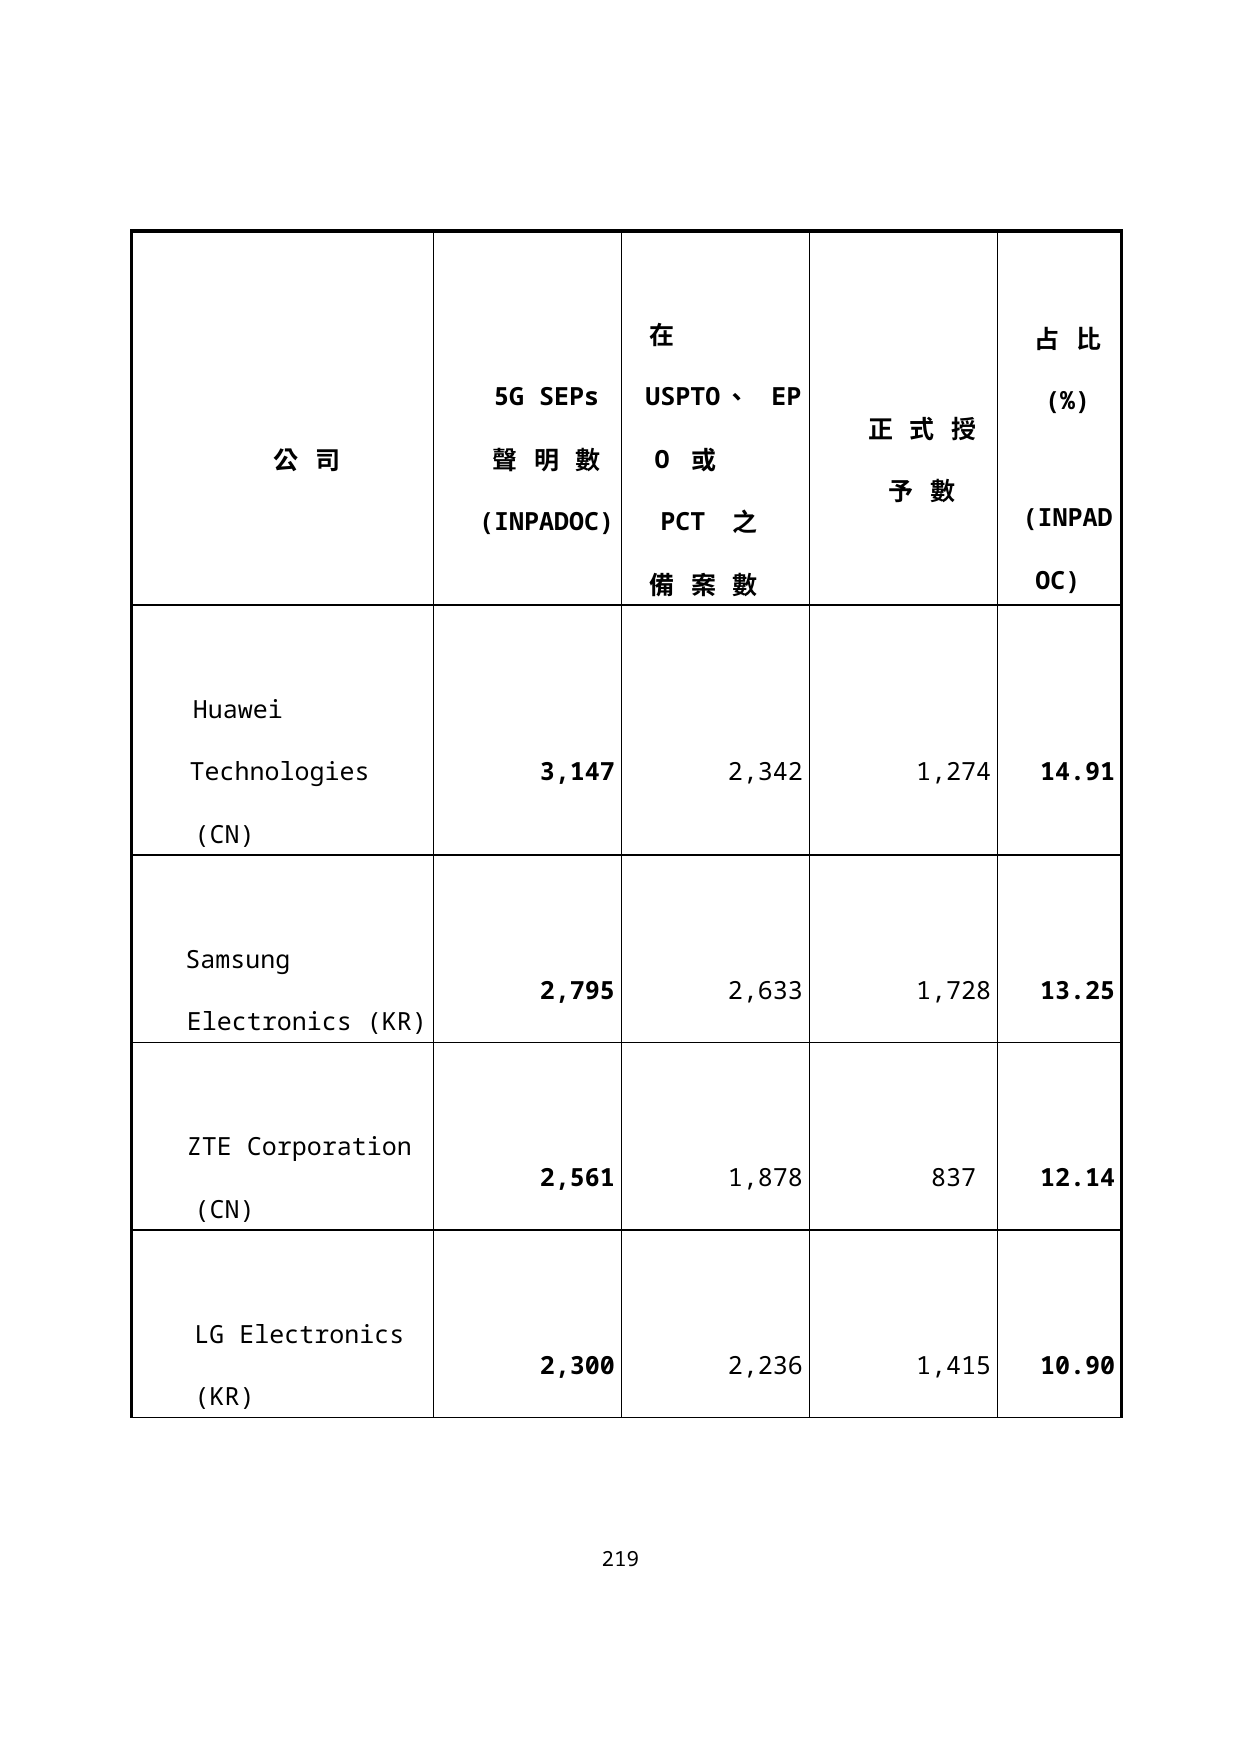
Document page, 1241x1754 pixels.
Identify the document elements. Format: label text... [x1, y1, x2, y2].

table_cell 2,236 [622, 1231, 809, 1417]
table_cell 12.14 [998, 1043, 1120, 1229]
table_header 公司 [133, 233, 433, 604]
table_cell 2,633 [622, 856, 809, 1042]
table_cell 837 [810, 1043, 997, 1229]
table_cell LG Electronics (KR) [133, 1231, 433, 1417]
table_cell 1,415 [810, 1231, 997, 1417]
table_cell 1,274 [810, 606, 997, 854]
table_cell 10.90 [998, 1231, 1120, 1417]
table_cell 1,878 [622, 1043, 809, 1229]
table_cell 14.91 [998, 606, 1120, 854]
table_header 在USPTO、EPO或 PCT之備案數 [622, 233, 809, 604]
table_cell 2,342 [622, 606, 809, 854]
table_cell 2,561 [434, 1043, 621, 1229]
table_cell 2,300 [434, 1231, 621, 1417]
table_cell Samsung Electronics (KR) [133, 856, 433, 1042]
table_cell 3,147 [434, 606, 621, 854]
table_cell ZTE Corporation (CN) [133, 1043, 433, 1229]
table_header 5G SEPs聲明數(INPADOC) [434, 233, 621, 604]
table_cell 1,728 [810, 856, 997, 1042]
table_cell Huawei Technologies (CN) [133, 606, 433, 854]
table_header 正式授予數 [810, 233, 997, 604]
table_header 占比(%) (INPADOC) [998, 233, 1120, 604]
table_cell 2,795 [434, 856, 621, 1042]
table_cell 13.25 [998, 856, 1120, 1042]
